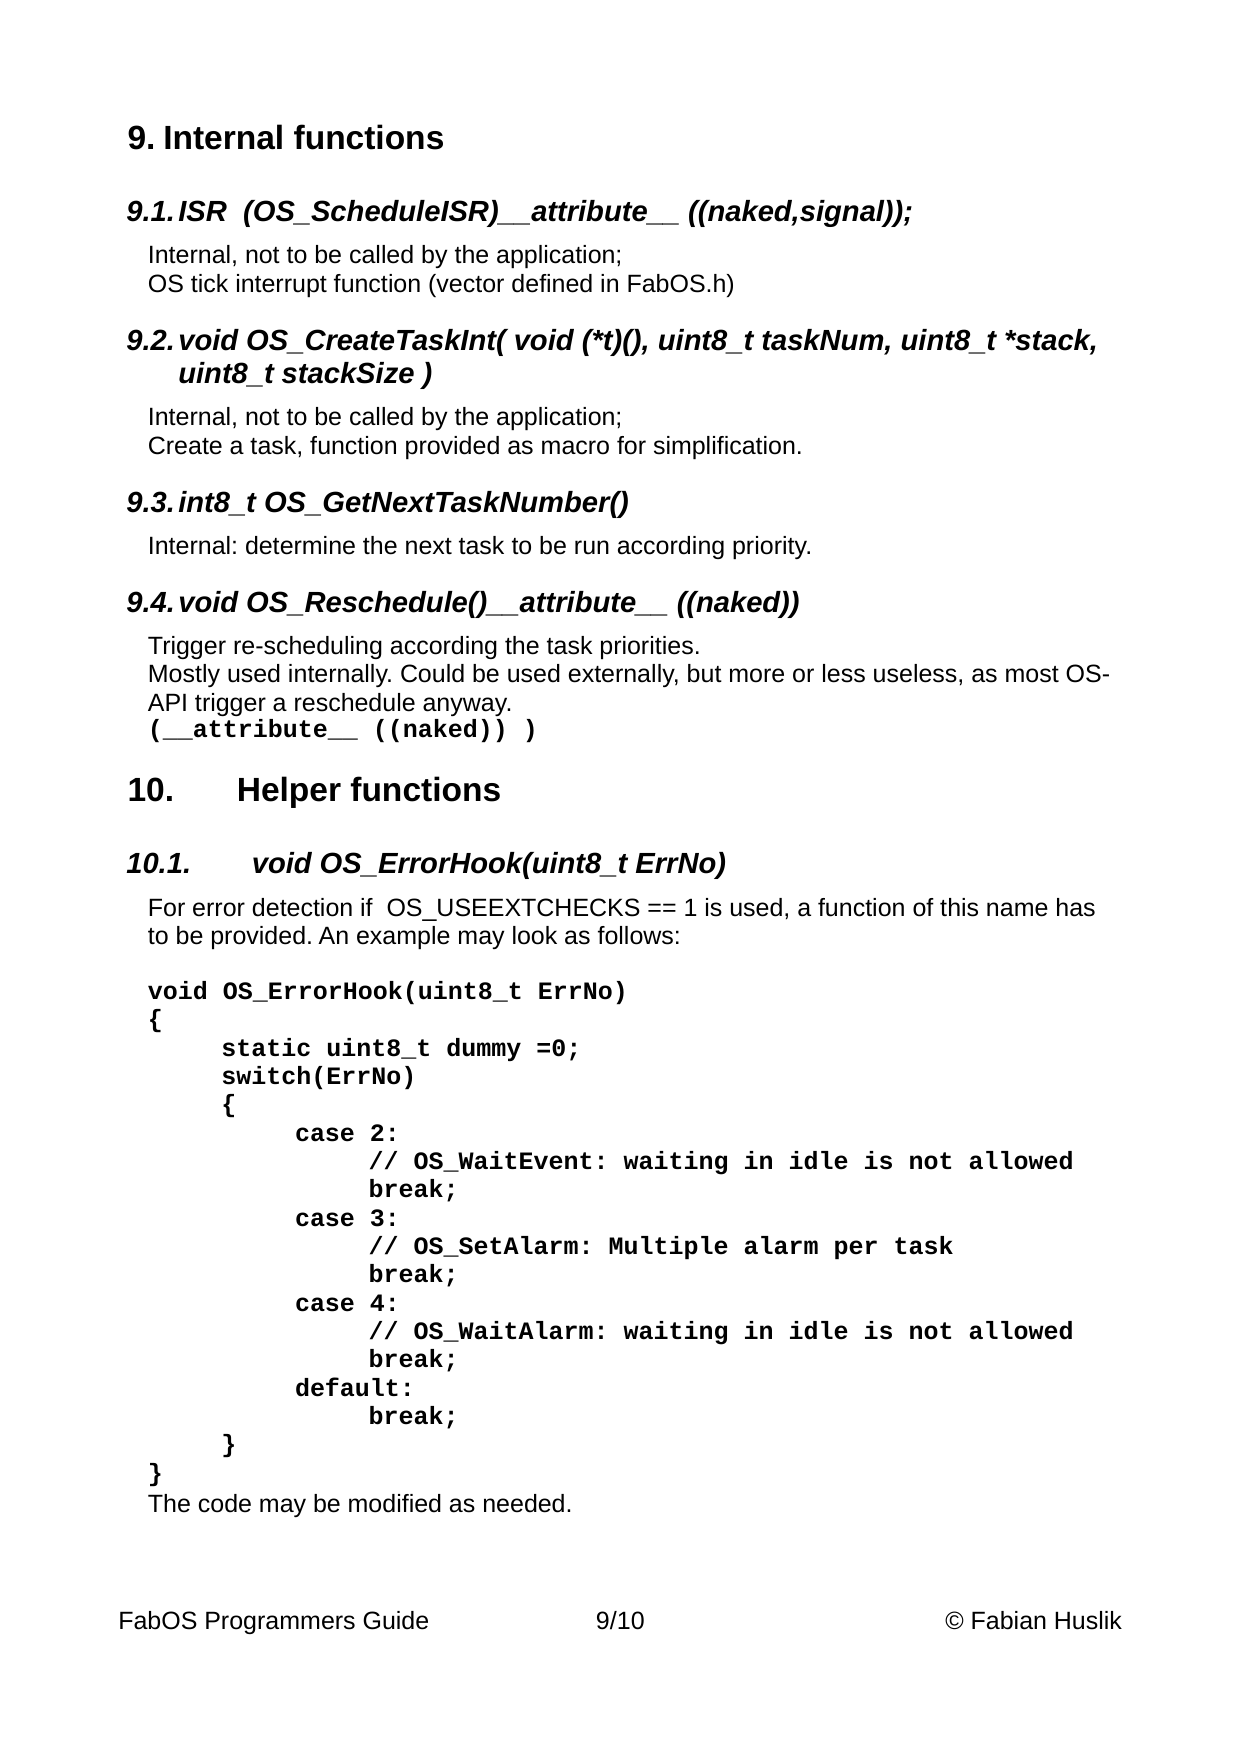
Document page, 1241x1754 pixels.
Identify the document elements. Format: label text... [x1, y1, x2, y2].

text { [148, 1007, 1122, 1035]
text case 4: [148, 1290, 1122, 1319]
text switch(ErrNo) [148, 1064, 1122, 1092]
text Mostly used internally. Could be used externally, but more or less useless, as most OS-API trigger a reschedule anyway. [148, 659, 1122, 717]
subtitle ISR (OS_ScheduleISR)__attribute__ ((naked,signal)); [118, 194, 1122, 228]
subtitle Helper functions [118, 770, 1122, 809]
text { [148, 1092, 1122, 1120]
text Trigger re-scheduling according the task priorities. [148, 631, 1122, 659]
subtitle void OS_ErrorHook(uint8_t ErrNo) [118, 846, 1122, 880]
text void OS_ErrorHook(uint8_t ErrNo) [148, 979, 1122, 1007]
text Internal, not to be called by the application; [148, 402, 1122, 431]
subtitle void OS_Reschedule()__attribute__ ((naked)) [118, 585, 1122, 618]
text default: [148, 1375, 1122, 1404]
subtitle int8_t OS_GetNextTaskNumber() [118, 485, 1122, 518]
text For error detection if OS_USEEXTCHECKS == 1 is used, a function of this name has to be provided. An example may look as follows: [148, 892, 1122, 950]
text // OS_WaitAlarm: waiting in idle is not allowed [148, 1319, 1122, 1347]
text // OS_SetAlarm: Multiple alarm per task [148, 1234, 1122, 1262]
subtitle Internal functions [118, 118, 1122, 157]
text (__attribute__ ((naked)) ) [148, 717, 1122, 745]
text break; [148, 1347, 1122, 1375]
text // OS_WaitEvent: waiting in idle is not allowed [148, 1149, 1122, 1177]
text case 2: [148, 1120, 1122, 1149]
text Internal, not to be called by the application; [148, 240, 1122, 269]
text break; [148, 1262, 1122, 1290]
subtitle void OS_CreateTaskInt( void (*t)(), uint8_t taskNum, uint8_t *stack, uint8_t stackSize ) [118, 323, 1122, 390]
text break; [148, 1177, 1122, 1205]
text break; [148, 1404, 1122, 1432]
text } [148, 1432, 1122, 1460]
text The code may be modified as needed. [148, 1489, 1122, 1517]
text OS tick interrupt function (vector defined in FabOS.h) [148, 269, 1122, 298]
text static uint8_t dummy =0; [148, 1035, 1122, 1064]
text case 3: [148, 1205, 1122, 1234]
text Create a task, function provided as macro for simplification. [148, 431, 1122, 460]
text } [148, 1460, 1122, 1489]
text Internal: determine the next task to be run according priority. [148, 531, 1122, 560]
